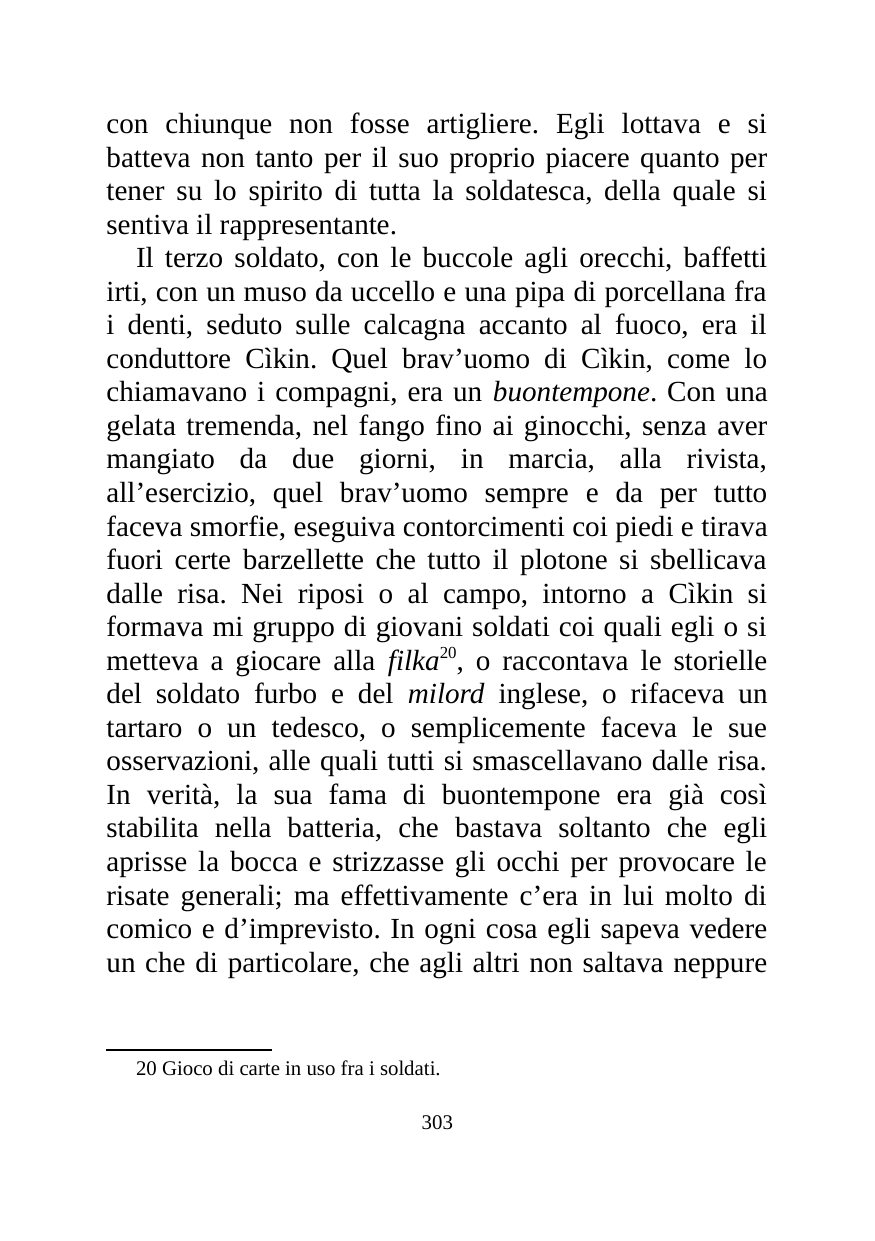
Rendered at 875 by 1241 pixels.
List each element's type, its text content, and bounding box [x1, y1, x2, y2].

text Gioco di carte in uso fra i soldati. [106, 1056, 768, 1080]
text Il terzo soldato, con le buccole agli orecchi, baffetti irti, con un muso da uccello e una pipa di porcellana fra i denti, seduto sulle calcagna accanto al fuoco, era il conduttore Cìkin. Quel brav’uomo di Cìkin, come lo chiamavano i compagni, era un buontempone. Con una gelata tremenda, nel fango fino ai ginocchi, senza aver mangiato da due giorni, in marcia, alla rivista, all’esercizio, quel brav’uomo sempre e da per tutto faceva smorfie, eseguiva contorcimenti coi piedi e tirava fuori certe barzellette che tutto il plotone si sbellicava dalle risa. Nei riposi o al campo, intorno a Cìkin si formava mi gruppo di giovani soldati coi quali egli o si metteva a giocare alla filka, o raccontava le storielle del soldato furbo e del milord inglese, o rifaceva un tartaro o un tedesco, o semplicemente faceva le sue osservazioni, alle quali tutti si smascellavano dalle risa. In verità, la sua fama di buontempone era già così stabilita nella batteria, che bastava soltanto che egli aprisse la bocca e strizzasse gli occhi per provocare le risate generali; ma effettivamente c’era in lui molto di comico e d’imprevisto. In ogni cosa egli sapeva vedere un che di particolare, che agli altri non saltava neppure [106, 240, 768, 978]
text con chiunque non fosse artigliere. Egli lottava e si batteva non tanto per il suo proprio piacere quanto per tener su lo spirito di tutta la soldatesca, della quale si sentiva il rappresentante. [106, 106, 768, 240]
